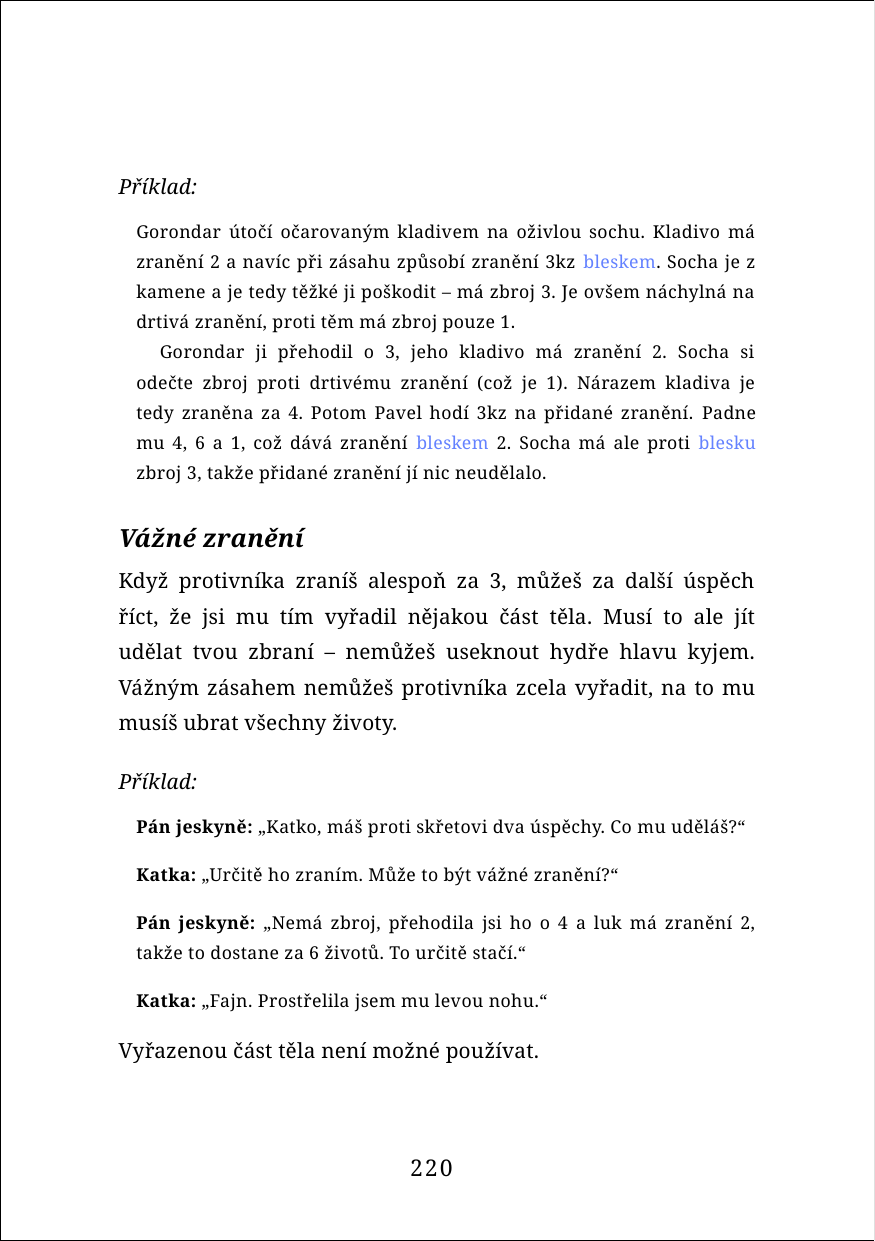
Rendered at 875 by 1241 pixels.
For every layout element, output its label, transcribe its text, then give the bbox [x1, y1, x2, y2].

text Vyřazenou část těla není možné používat. [118, 1037, 756, 1065]
text Gorondar útočí očarovaným kladivem na oživlou sochu. Kladivo má zranění 2 a navíc při zásahu způsobí zranění 3kz bleskem. Socha je z kamene a je tedy těžké ji poškodit – má zbroj 3. Je ovšem náchylná na drtivá zranění, proti těm má zbroj pouze 1. Gorondar ji přehodil o 3, jeho kladivo má zranění 2. Socha si odečte zbroj proti drtivému zranění (což je 1). Nárazem kladiva je tedy zraněna za 4. Potom Pavel hodí 3kz na přidané zranění. Padne mu 4, 6 a 1, což dává zranění bleskem 2. Socha má ale proti blesku zbroj 3, takže přidané zranění jí nic neudělalo. [136, 219, 756, 485]
text Pán jeskyně: „Nemá zbroj, přehodila jsi ho o 4 a luk má zranění 2, takže to dostane za 6 životů. To určitě stačí.“ [136, 911, 756, 965]
text Příklad: [118, 172, 756, 200]
text Když protivníka zraníš alespoň za 3, můžeš za další úspěch říct, že jsi mu tím vyřadil nějakou část těla. Musí to ale jít udělat tvou zbraní – nemůžeš useknout hydře hlavu kyjem. Vážným zásahem nemůžeš protivníka zcela vyřadit, na to mu musíš ubrat všechny životy. [118, 566, 756, 737]
text Katka: „Určitě ho zraním. Může to být vážné zranění?“ [136, 863, 756, 887]
text Pán jeskyně: „Katko, máš proti skřetovi dva úspěchy. Co mu uděláš?“ [136, 815, 756, 839]
text Příklad: [118, 767, 756, 796]
subtitle Vážné zranění [118, 520, 756, 554]
text Katka: „Fajn. Prostřelila jsem mu levou nohu.“ [136, 989, 756, 1013]
